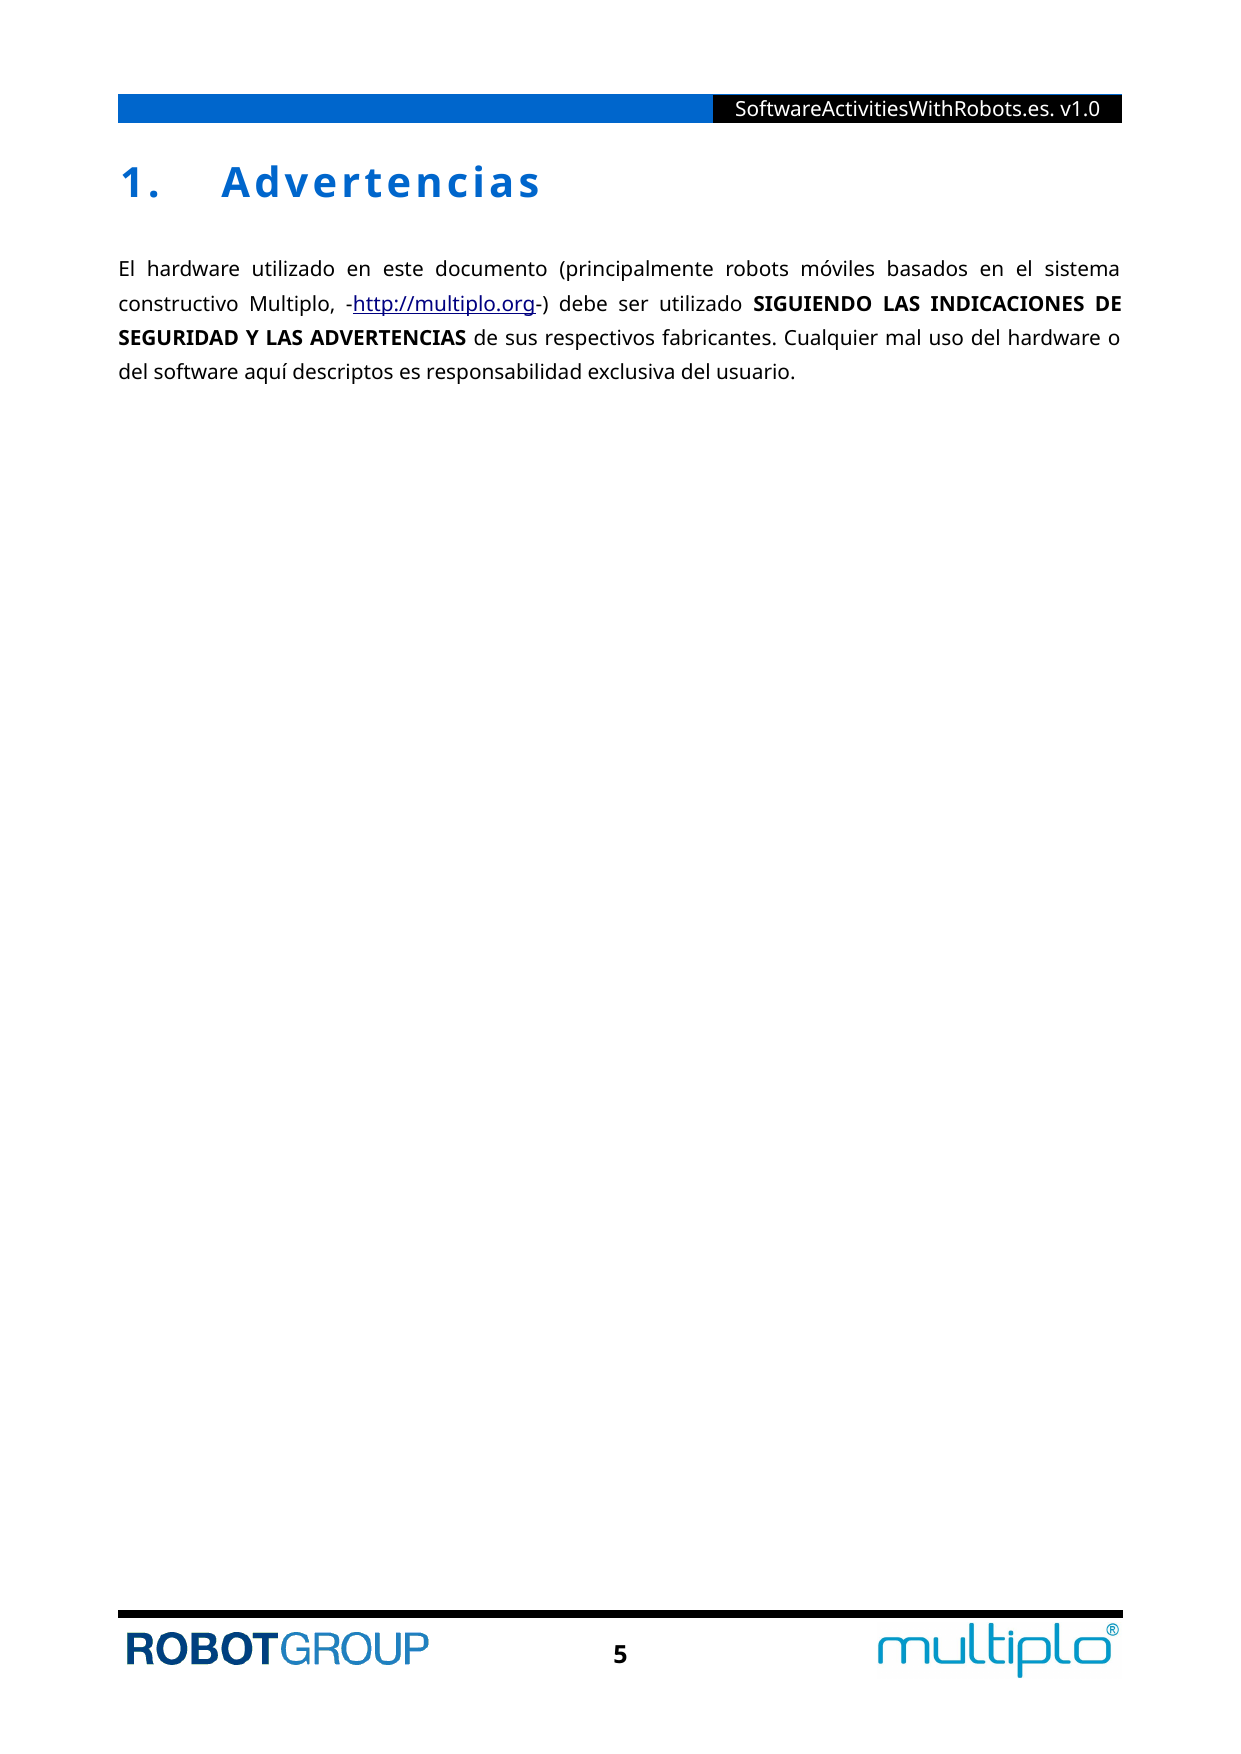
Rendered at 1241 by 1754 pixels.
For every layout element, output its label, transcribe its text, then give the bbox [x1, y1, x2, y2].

text El hardware utilizado en este documento (principalmente robots móviles basados en el sistema constructivo Multiplo, -http://multiplo.org-) debe ser utilizado SIGUIENDO LAS INDICACIONES DE SEGURIDAD Y LAS ADVERTENCIAS de sus respectivos fabricantes. Cualquier mal uso del hardware o del software aquí descriptos es responsabilidad exclusiva del usuario. [118, 254, 1122, 385]
text 1. Advertencias [120, 152, 1122, 209]
picture [118, 1622, 434, 1673]
picture [877, 1622, 1123, 1679]
